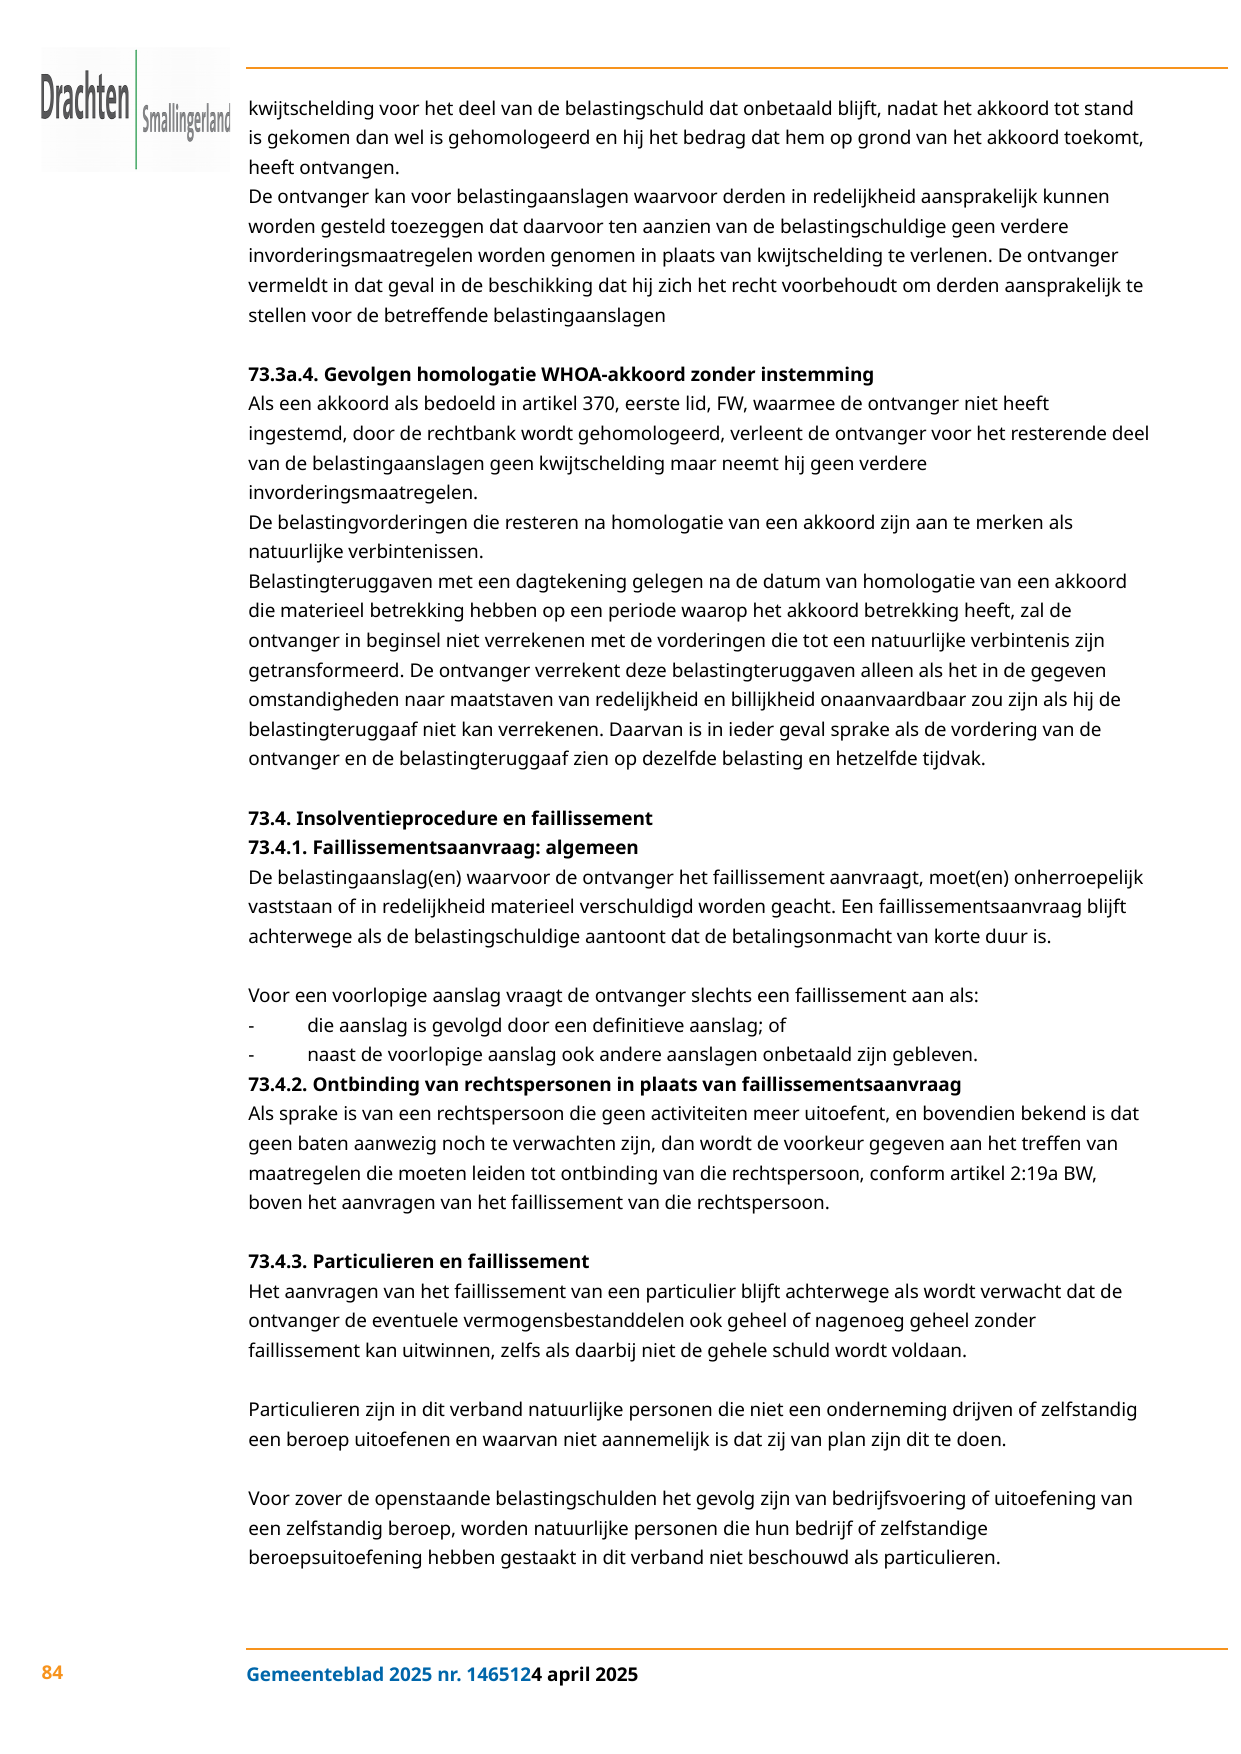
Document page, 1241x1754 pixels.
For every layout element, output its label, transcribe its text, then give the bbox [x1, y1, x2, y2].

list die aanslag is gevolgd door een definitieve aanslag; of [248, 1012, 1152, 1038]
picture [41, 47, 231, 172]
text 73.3a.4. Gevolgen homologatie WHOA-akkoord zonder instemming [248, 361, 1152, 387]
text 73.4.1. Faillissementsaanvraag: algemeen [248, 834, 1152, 860]
text De ontvanger kan voor belastingaanslagen waarvoor derden in redelijkheid aansprakelijk kunnen worden gesteld toezeggen dat daarvoor ten aanzien van de belastingschuldige geen verdere invorderingsmaatregelen worden genomen in plaats van kwijtschelding te verlenen. De ontvanger vermeldt in dat geval in de beschikking dat hij zich het recht voorbehoudt om derden aansprakelijk te stellen voor de betreffende belastingaanslagen [248, 183, 1152, 328]
text 73.4.2. Ontbinding van rechtspersonen in plaats van faillissementsaanvraag [248, 1071, 1152, 1097]
text De belastingvorderingen die resteren na homologatie van een akkoord zijn aan te merken als natuurlijke verbintenissen. [248, 509, 1152, 564]
list naast de voorlopige aanslag ook andere aanslagen onbetaald zijn gebleven. [248, 1041, 1152, 1067]
text Belastingteruggaven met een dagtekening gelegen na de datum van homologatie van een akkoord die materieel betrekking hebben op een periode waarop het akkoord betrekking heeft, zal de ontvanger in beginsel niet verrekenen met de vorderingen die tot een natuurlijke verbintenis zijn getransformeerd. De ontvanger verrekent deze belastingteruggaven alleen als het in de gegeven omstandigheden naar maatstaven van redelijkheid en billijkheid onaanvaardbaar zou zijn als hij de belastingteruggaaf niet kan verrekenen. Daarvan is in ieder geval sprake als de vordering van de ontvanger en de belastingteruggaaf zien op dezelfde belasting en hetzelfde tijdvak. [248, 568, 1152, 771]
text Het aanvragen van het faillissement van een particulier blijft achterwege als wordt verwacht dat de ontvanger de eventuele vermogensbestanddelen ook geheel of nagenoeg geheel zonder faillissement kan uitwinnen, zelfs als daarbij niet de gehele schuld wordt voldaan. [248, 1278, 1152, 1363]
text Voor zover de openstaande belastingschulden het gevolg zijn van bedrijfsvoering of uitoefening van een zelfstandig beroep, worden natuurlijke personen die hun bedrijf of zelfstandige beroepsuitoefening hebben gestaakt in dit verband niet beschouwd als particulieren. [248, 1485, 1152, 1570]
text Particulieren zijn in dit verband natuurlijke personen die niet een onderneming drijven of zelfstandig een beroep uitoefenen en waarvan niet aannemelijk is dat zij van plan zijn dit te doen. [248, 1396, 1152, 1452]
text 73.4. Insolventieprocedure en faillissement [248, 805, 1152, 831]
text De belastingaanslag(en) waarvoor de ontvanger het faillissement aanvraagt, moet(en) onherroepelijk vaststaan of in redelijkheid materieel verschuldigd worden geacht. Een faillissementsaanvraag blijft achterwege als de belastingschuldige aantoont dat de betalingsonmacht van korte duur is. [248, 864, 1152, 949]
text kwijtschelding voor het deel van de belastingschuld dat onbetaald blijft, nadat het akkoord tot stand is gekomen dan wel is gehomologeerd en hij het bedrag dat hem op grond van het akkoord toekomt, heeft ontvangen. [248, 95, 1152, 180]
text Als een akkoord als bedoeld in artikel 370, eerste lid, FW, waarmee de ontvanger niet heeft ingestemd, door de rechtbank wordt gehomologeerd, verleent de ontvanger voor het resterende deel van de belastingaanslagen geen kwijtschelding maar neemt hij geen verdere invorderingsmaatregelen. [248, 391, 1152, 505]
text 73.4.3. Particulieren en faillissement [248, 1248, 1152, 1274]
text Voor een voorlopige aanslag vraagt de ontvanger slechts een faillissement aan als: [248, 982, 1152, 1008]
text Als sprake is van een rechtspersoon die geen activiteiten meer uitoefent, en bovendien bekend is dat geen baten aanwezig noch te verwachten zijn, dan wordt de voorkeur gegeven aan het treffen van maatregelen die moeten leiden tot ontbinding van die rechtspersoon, conform artikel 2:19a BW, boven het aanvragen van het faillissement van die rechtspersoon. [248, 1101, 1152, 1215]
